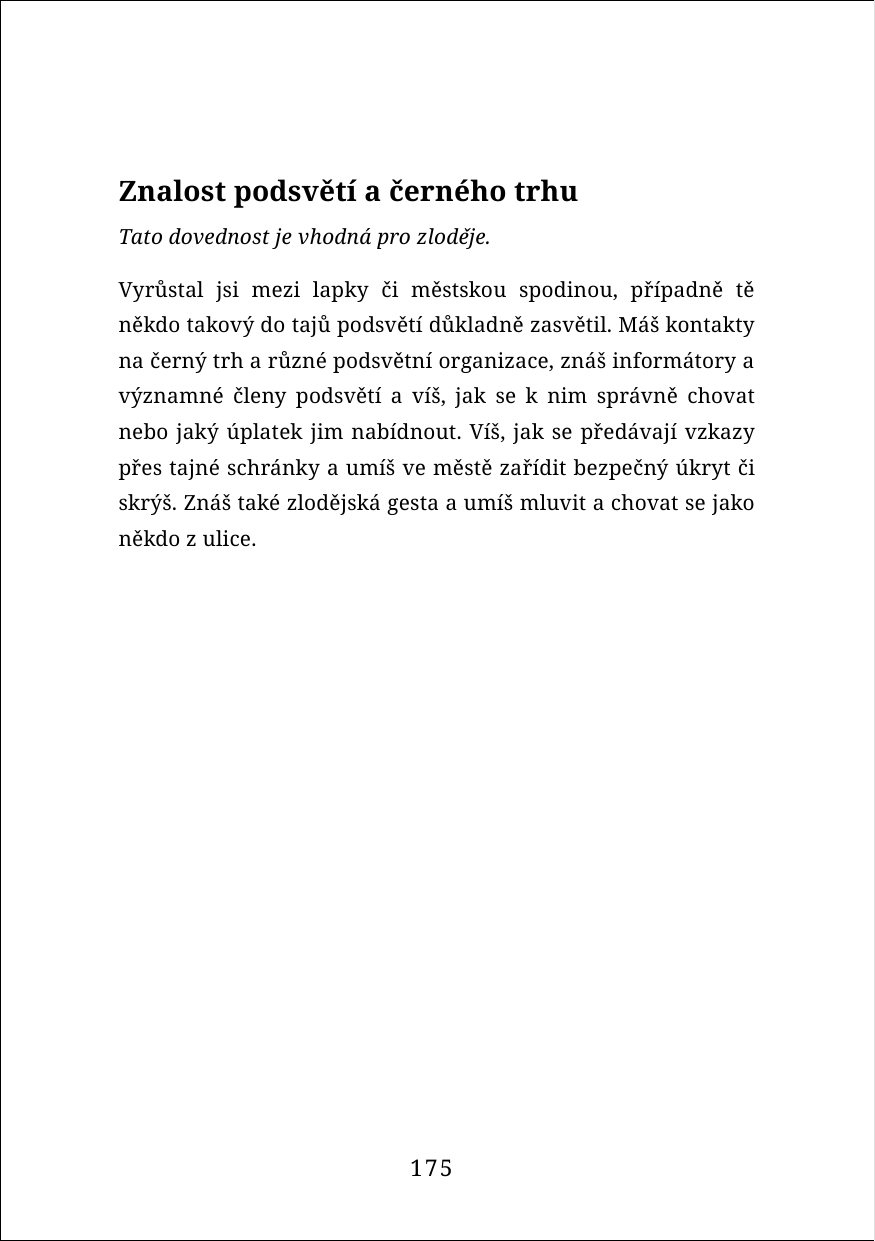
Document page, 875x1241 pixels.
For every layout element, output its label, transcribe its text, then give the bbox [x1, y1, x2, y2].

subtitle Znalost podsvětí a černého trhu [118, 172, 756, 210]
text Tato dovednost je vhodná pro zloděje. [118, 222, 756, 250]
text Vyrůstal jsi mezi lapky či městskou spodinou, případně tě někdo takový do tajů podsvětí důkladně zasvětil. Máš kontakty na černý trh a různé podsvětní organizace, znáš informátory a významné členy podsvětí a víš, jak se k nim správně chovat nebo jaký úplatek jim nabídnout. Víš, jak se předávají vzkazy přes tajné schránky a umíš ve městě zařídit bezpečný úkryt či skrýš. Znáš také zlodějská gesta a umíš mluvit a chovat se jako někdo z ulice. [118, 275, 756, 552]
